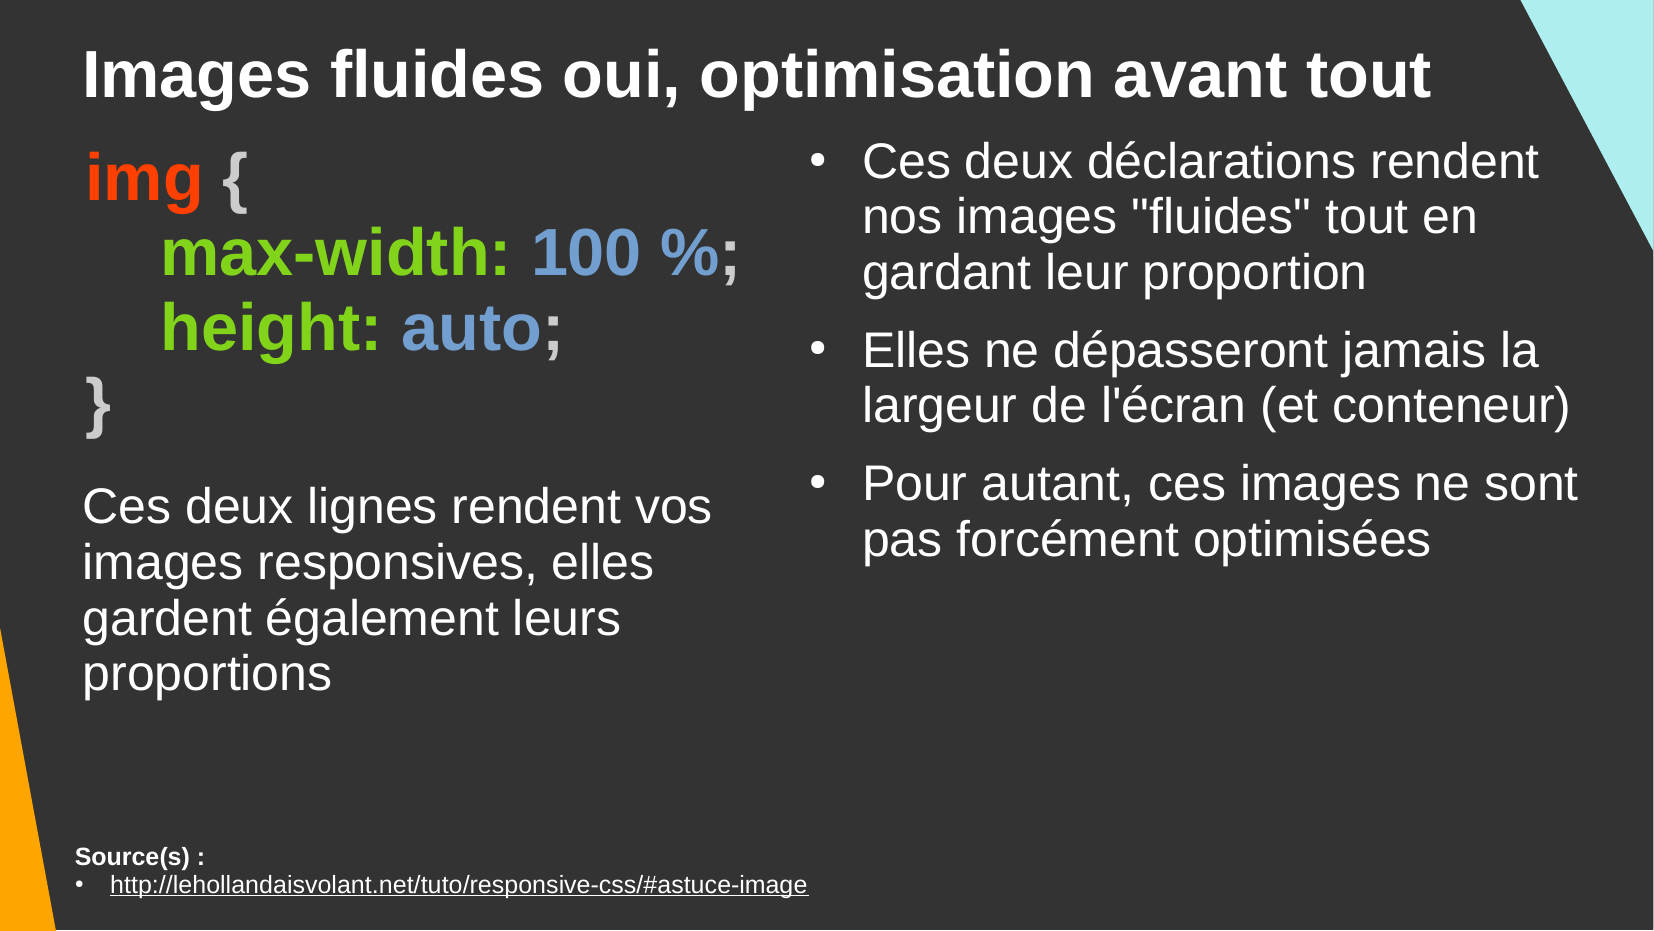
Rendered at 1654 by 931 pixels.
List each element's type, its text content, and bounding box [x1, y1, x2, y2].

text_box [0, 627, 56, 931]
title Images fluides oui, optimisation avant tout [82, 37, 1571, 114]
title Ces deux lignes rendent vos images responsives, elles gardent également leurs proportions [82, 478, 745, 702]
text_box [1520, 0, 1654, 253]
list Ces deux déclarations rendent nos images "fluides" tout en gardant leur proportion Elles ne dépasseront jamais la largeur de l'écran (et conteneur) Pour autant, ces images ne sont pas forcément optimisées [791, 132, 1583, 579]
text_box Source(s) : http://lehollandaisvolant.net/tuto/responsive-css/#astuce-image [60, 835, 1546, 907]
text_box img { max-width: 100 %; height: auto; } [70, 132, 780, 447]
